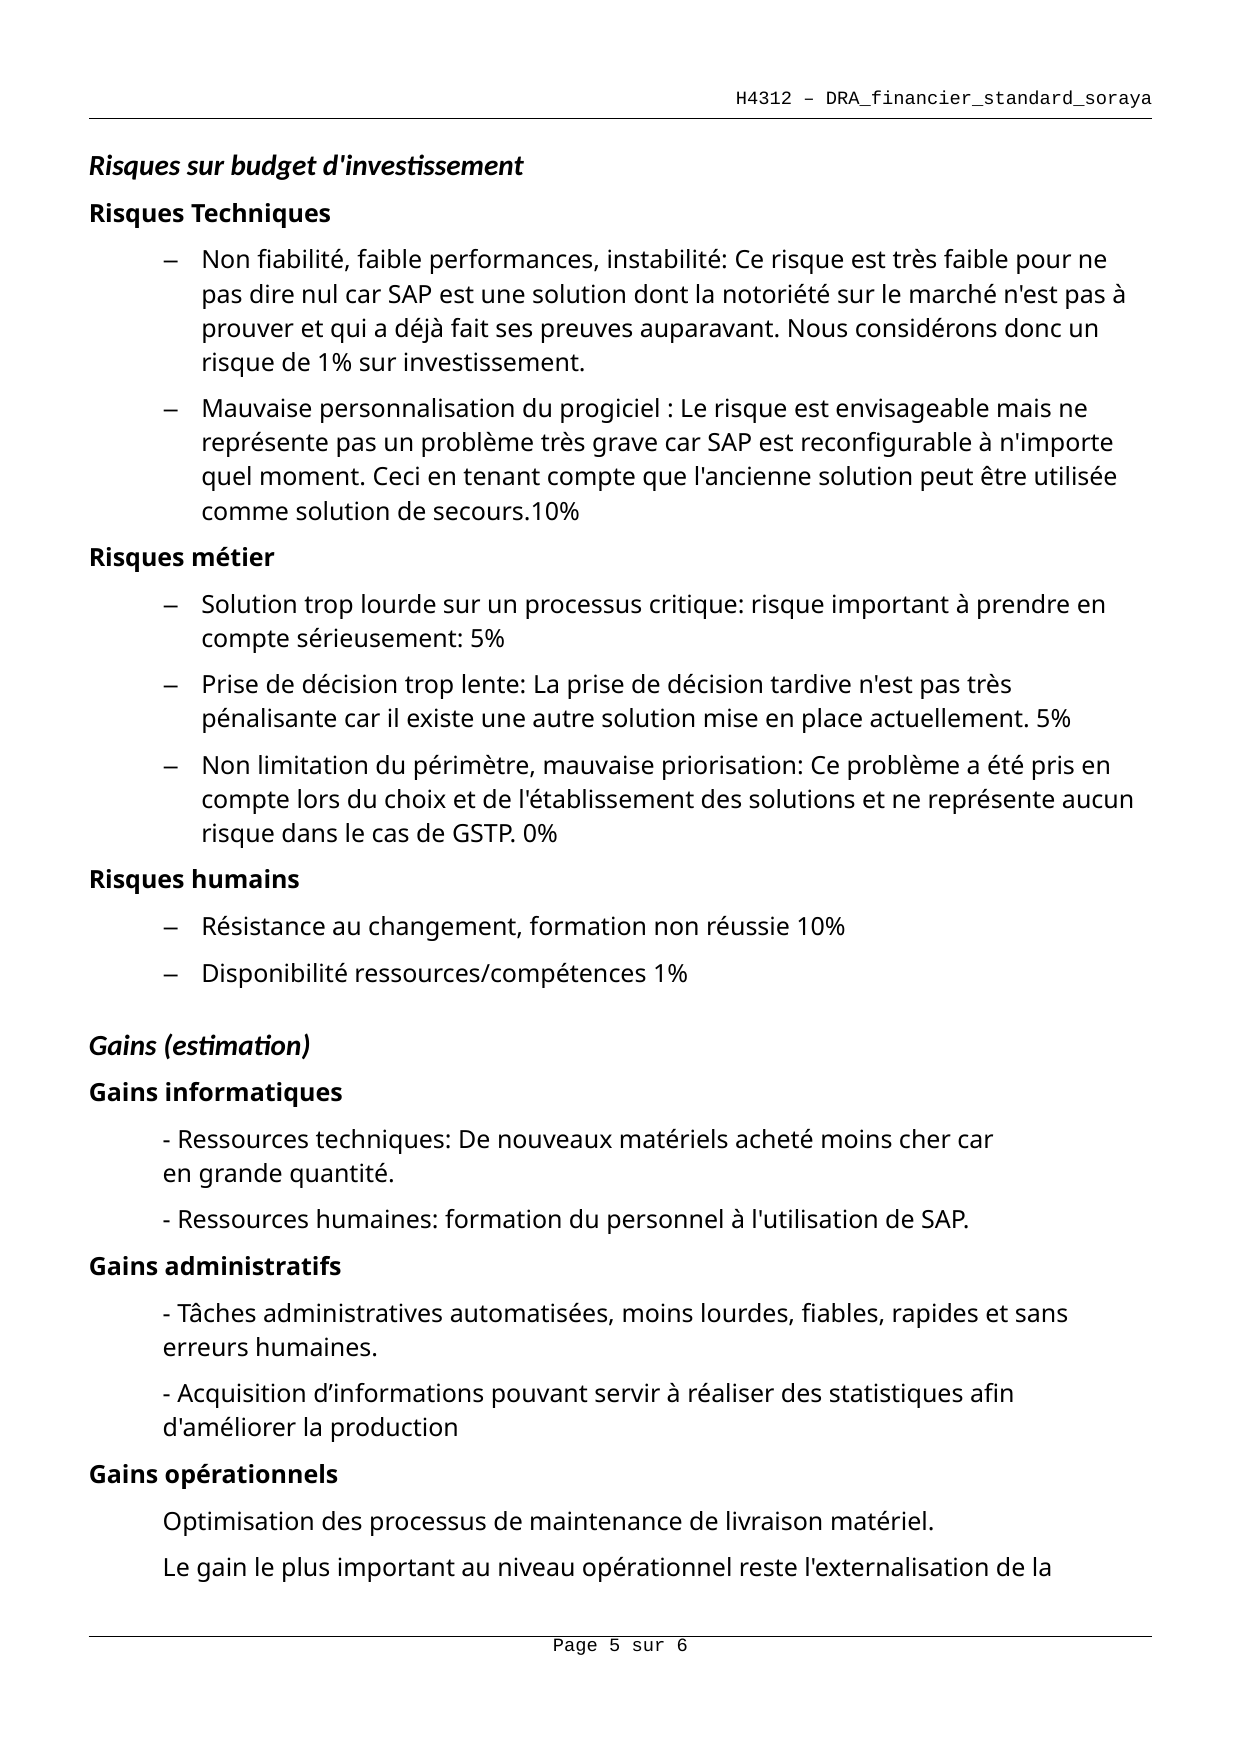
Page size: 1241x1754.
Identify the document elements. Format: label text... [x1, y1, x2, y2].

text Risques Techniques [88, 196, 1152, 230]
text - Ressources humaines: formation du personnel à l'utilisation de SAP. [88, 1202, 1152, 1236]
text - Acquisition d’informations pouvant servir à réaliser des statistiques afin d'améliorer la production [88, 1376, 1152, 1444]
text Le gain le plus important au niveau opérationnel reste l'externalisation de la [88, 1550, 1152, 1584]
text Risques humains [88, 862, 1152, 896]
list Prise de décision trop lente: La prise de décision tardive n'est pas très pénalisante car il existe une autre solution mise en place actuellement. 5% [163, 667, 1152, 735]
subtitle Risques sur budget d'investissement [88, 147, 1152, 183]
text - Ressources techniques: De nouveaux matériels acheté moins cher car en grande quantité. [88, 1122, 1152, 1190]
text - Tâches administratives automatisées, moins lourdes, fiables, rapides et sans erreurs humaines. [88, 1295, 1152, 1363]
list Non fiabilité, faible performances, instabilité: Ce risque est très faible pour ne pas dire nul car SAP est une solution dont la notoriété sur le marché n'est pas à prouver et qui a déjà fait ses preuves auparavant. Nous considérons donc un risque de 1% sur investissement. [163, 242, 1152, 378]
list Solution trop lourde sur un processus critique: risque important à prendre en compte sérieusement: 5% [163, 586, 1152, 654]
list Non limitation du périmètre, mauvaise priorisation: Ce problème a été pris en compte lors du choix et de l'établissement des solutions et ne représente aucun risque dans le cas de GSTP. 0% [163, 747, 1152, 850]
list Mauvaise personnalisation du progiciel : Le risque est envisageable mais ne représente pas un problème très grave car SAP est reconfigurable à n'importe quel moment. Ceci en tenant compte que l'ancienne solution peut être utilisée comme solution de secours.10% [163, 391, 1152, 527]
list Résistance au changement, formation non réussie 10% [163, 909, 1152, 943]
text Gains opérationnels [88, 1457, 1152, 1491]
text Gains informatiques [88, 1075, 1152, 1109]
subtitle Gains (estimation) [88, 1027, 1152, 1062]
text Optimisation des processus de maintenance de livraison matériel. [88, 1503, 1152, 1537]
text Risques métier [88, 540, 1152, 574]
list Disponibilité ressources/compétences 1% [163, 955, 1152, 989]
text Gains administratifs [88, 1249, 1152, 1283]
